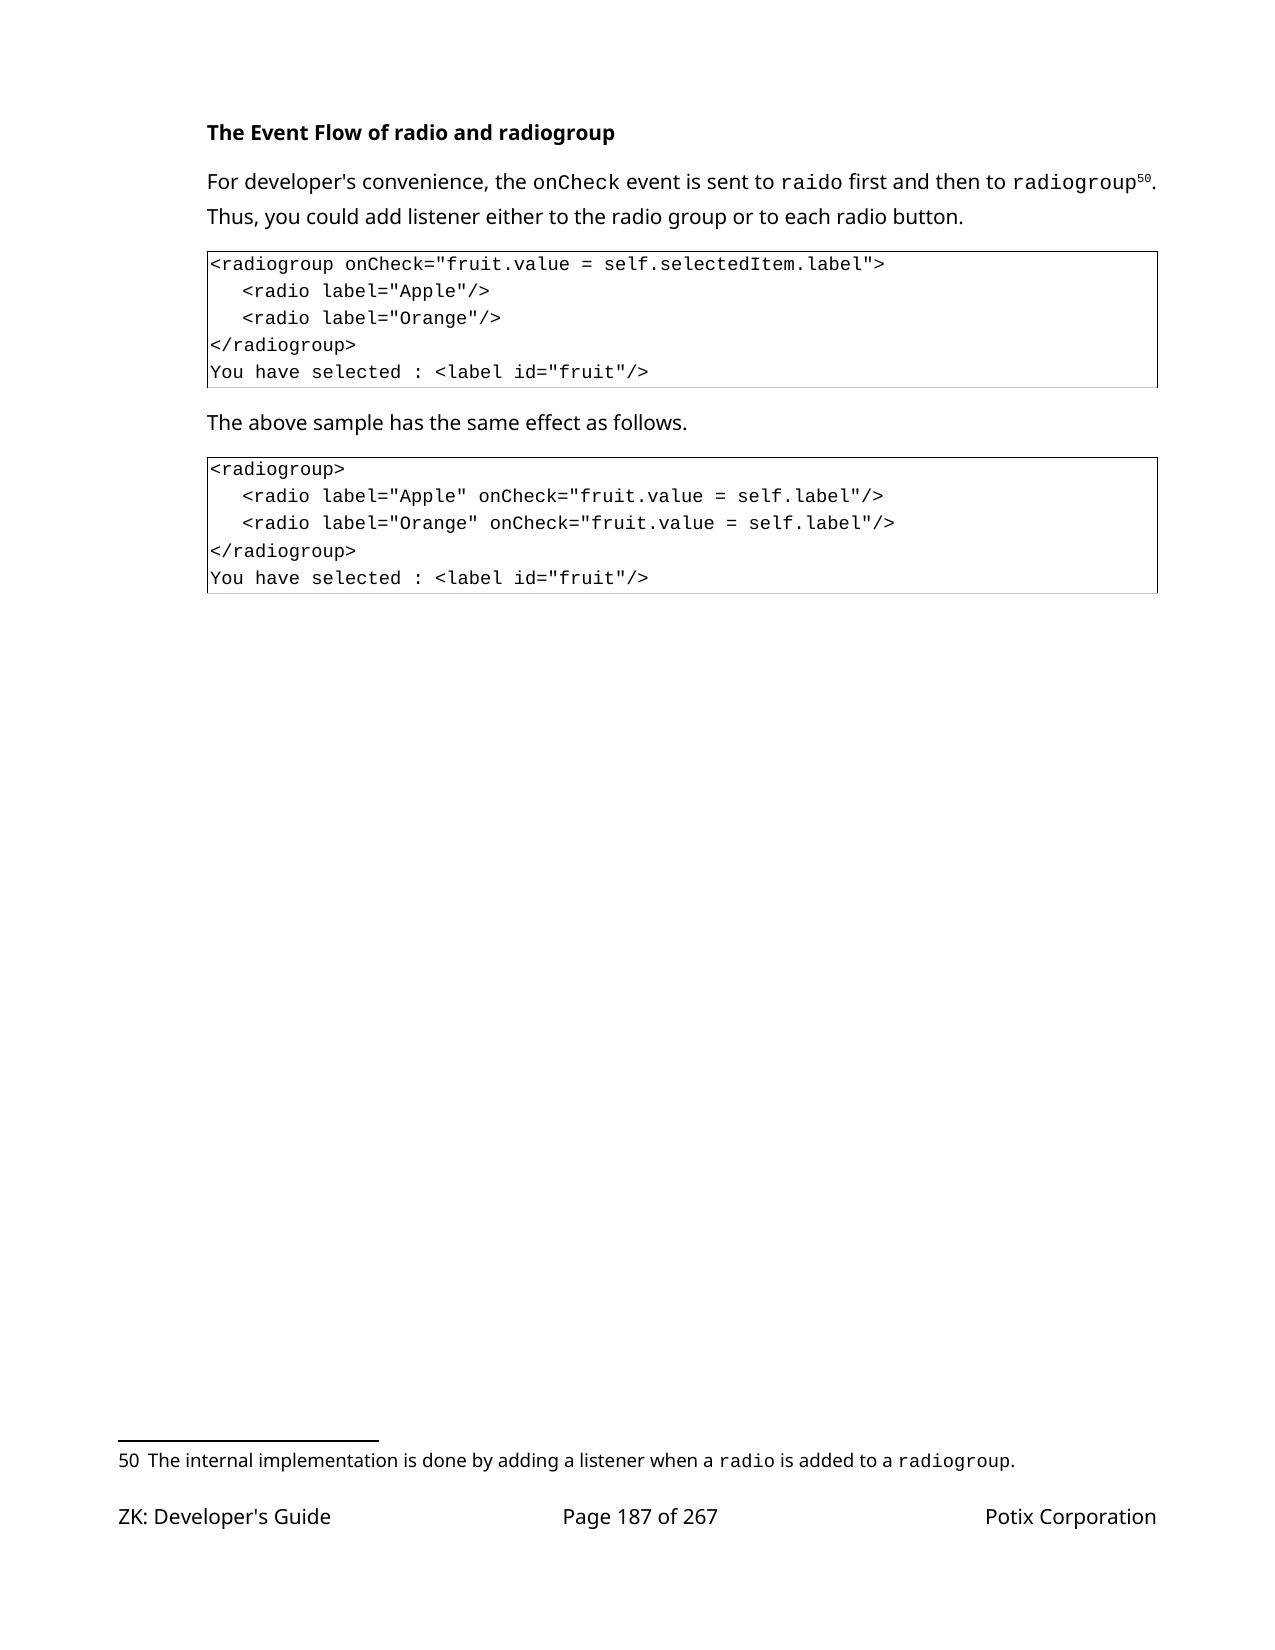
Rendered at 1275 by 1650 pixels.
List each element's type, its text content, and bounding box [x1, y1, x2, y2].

text You have selected : <label id="fruit"/> [208, 360, 1157, 387]
text <radio label="Apple" onCheck="fruit.value = self.label"/> [208, 484, 1157, 508]
text <radio label="Orange" onCheck="fruit.value = self.label"/> [208, 511, 1157, 536]
text </radiogroup> [208, 538, 1157, 563]
text The above sample has the same effect as follows. [207, 408, 1157, 436]
text For developer's convenience, the onCheck event is sent to raido first and then to radiogroup. Thus, you could add listener either to the radio group or to each radio button. [207, 167, 1157, 231]
text </radiogroup> [208, 333, 1157, 357]
text <radiogroup onCheck="fruit.value = self.selectedItem.label"> [208, 252, 1157, 276]
text <radiogroup> [208, 458, 1157, 481]
text <radio label="Orange"/> [208, 306, 1157, 330]
subtitle The Event Flow of radio and radiogroup [207, 118, 1157, 146]
text <radio label="Apple"/> [208, 278, 1157, 303]
text You have selected : <label id="fruit"/> [208, 566, 1157, 593]
text The internal implementation is done by adding a listener when a radio is added to a radiogroup. [118, 1447, 1157, 1473]
